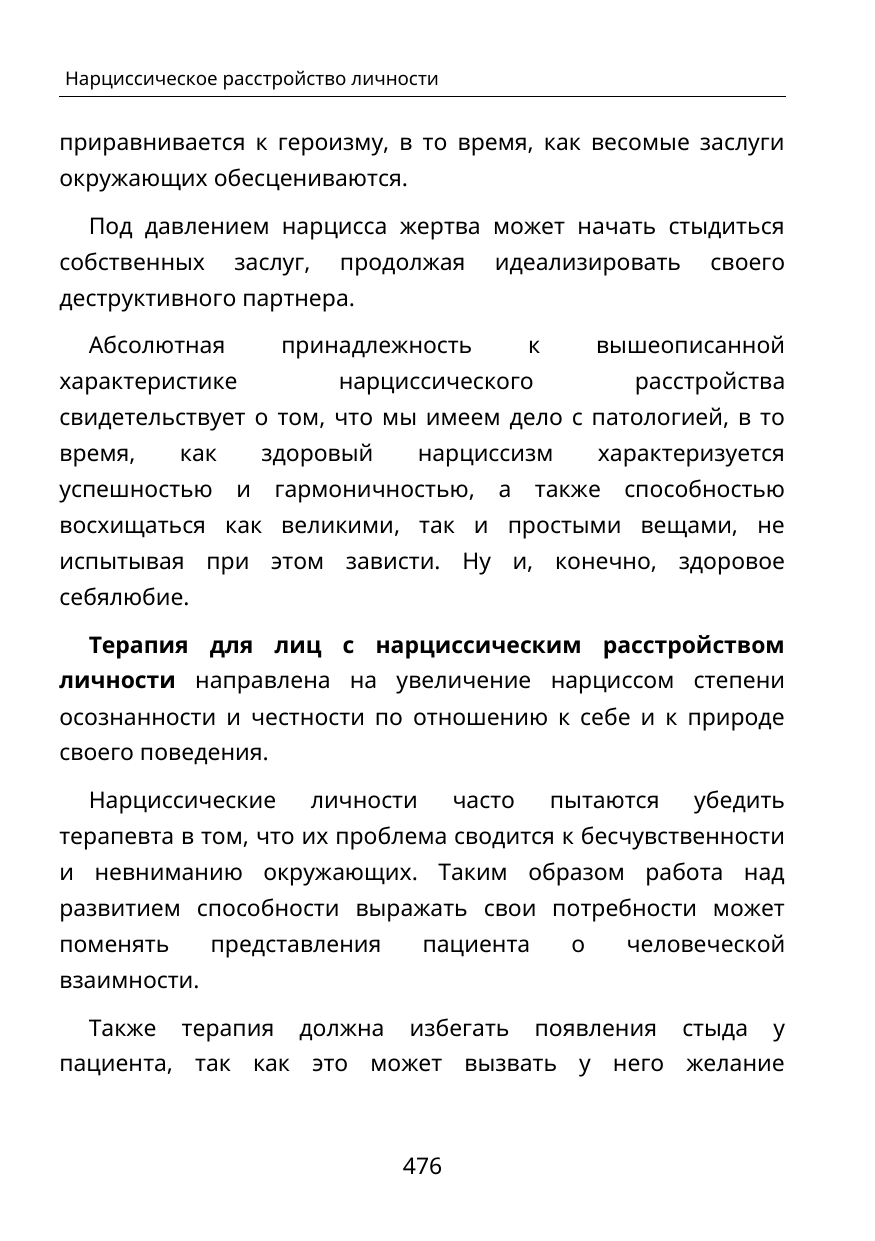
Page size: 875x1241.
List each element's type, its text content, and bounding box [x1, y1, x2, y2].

text Нарциссические личности часто пытаются убедить терапевта в том, что их проблема сводится к бесчувственности и невниманию окружающих. Таким образом работа над развитием способности выражать свои потребности может поменять представления пациента о человеческой взаимности. [59, 784, 786, 995]
text Терапия для лиц с нарциссическим расстройством личности направлена на увеличение нарциссом степени осознанности и честности по отношению к себе и к природе своего поведения. [59, 628, 786, 768]
text Под давлением нарцисса жертва может начать стыдиться собственных заслуг, продолжая идеализировать своего деструктивного партнера. [59, 210, 786, 313]
text Абсолютная принадлежность к вышеописанной характеристике нарциссического расстройства свидетельствует о том, что мы имеем дело с патологией, в то время, как здоровый нарциссизм характеризуется успешностью и гармоничностью, а также способностью восхищаться как великими, так и простыми вещами, не испытывая при этом зависти. Ну и, конечно, здоровое себялюбие. [59, 329, 786, 612]
text Также терапия должна избегать появления стыда у пациента, так как это может вызвать у него желание [59, 1011, 786, 1079]
text приравнивается к героизму, в то время, как весомые заслуги окружающих обесцениваются. [59, 126, 786, 193]
